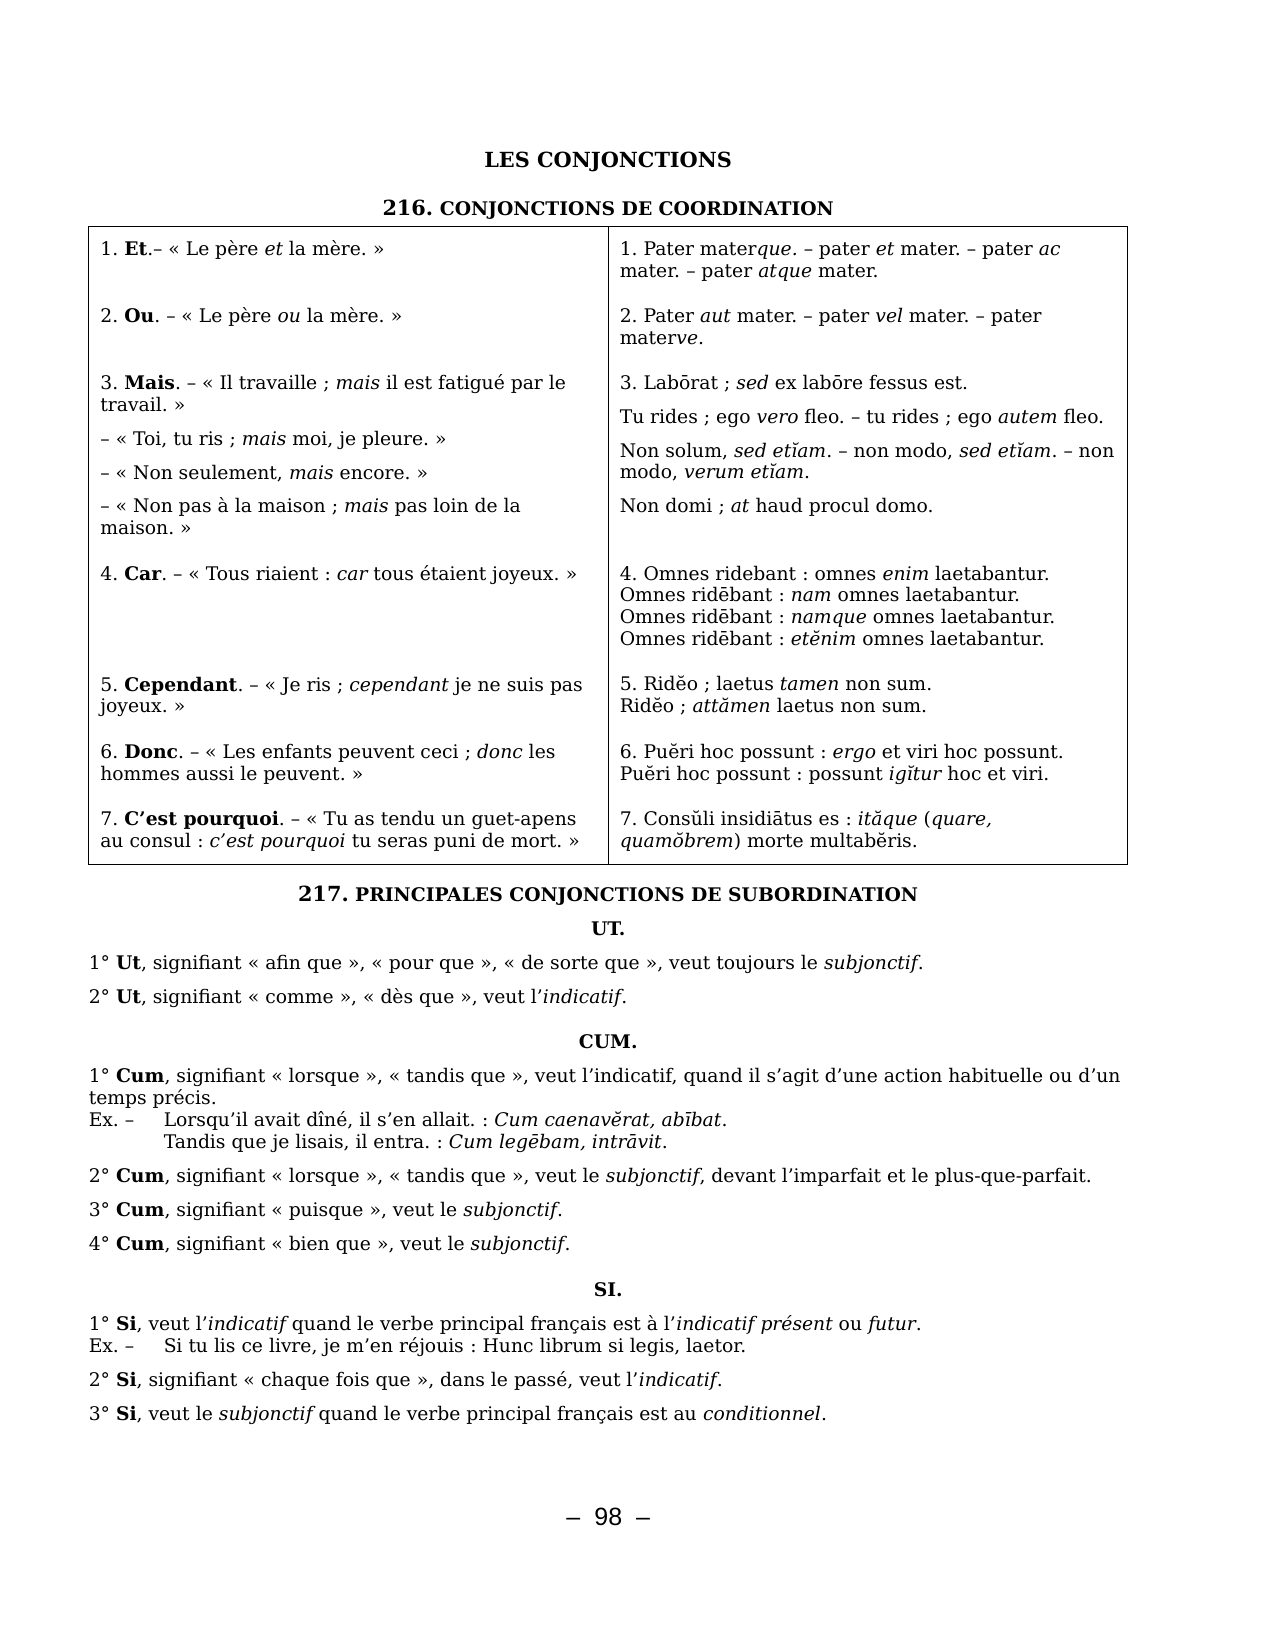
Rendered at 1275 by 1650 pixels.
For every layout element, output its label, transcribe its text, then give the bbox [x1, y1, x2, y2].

table_cell 2. Pater aut mater. – pater vel mater. – pater materve. [609, 293, 1127, 360]
table_header 1. Pater materque. – pater et mater. – pater ac mater. – pater atque mater. [609, 227, 1127, 293]
text 2° Ut, signifiant « comme », « dès que », veut l’indicatif. [88, 986, 1127, 1008]
text 1° Ut, signifiant « afin que », « pour que », « de sorte que », veut toujours le subjonctif. [88, 952, 1127, 974]
text 1° Si, veut l’indicatif quand le verbe principal français est à l’indicatif présent ou futur. Ex. – Si tu lis ce livre, je m’en réjouis : Hunc librum si legis, laetor. [88, 1312, 1127, 1356]
table_cell 3. Mais. – « Il travaille ; mais il est fatigué par le travail. » – « Toi, tu ris ; mais moi, je pleure. » – « Non seulement, mais encore. » – « Non pas à la maison ; mais pas loin de la maison. » [89, 360, 608, 551]
table_cell 5. Cependant. – « Je ris ; cependant je ne suis pas joyeux. » [89, 662, 608, 729]
text 216. CONJONCTIONS DE COORDINATION [88, 196, 1127, 220]
text 2° Si, signifiant « chaque fois que », dans le passé, veut l’indicatif. [88, 1368, 1127, 1390]
text SI. [88, 1278, 1127, 1301]
table_cell 6. Puĕri hoc possunt : ergo et viri hoc possunt. Puĕri hoc possunt : possunt igĭtur hoc et viri. [609, 729, 1127, 796]
table_header 1. Et.– « Le père et la mère. » [89, 227, 608, 293]
table_cell 4. Omnes ridebant : omnes enim laetabantur. Omnes ridēbant : nam omnes laetabantur. Omnes ridēbant : namque omnes laetabantur. Omnes ridēbant : etĕnim omnes laetabantur. [609, 551, 1127, 662]
table_cell 7. C’est pourquoi. – « Tu as tendu un guet-apens au consul : c’est pourquoi tu seras puni de mort. » [89, 796, 608, 863]
text 2° Cum, signifiant « lorsque », « tandis que », veut le subjonctif, devant l’imparfait et le plus-que-parfait. [88, 1165, 1127, 1187]
text UT. [88, 918, 1127, 940]
table_cell 2. Ou. – « Le père ou la mère. » [89, 293, 608, 360]
text 4° Cum, signifiant « bien que », veut le subjonctif. [88, 1233, 1127, 1255]
table_cell 7. Consŭli insidiātus es : ităque (quare, quamŏbrem) morte multabĕris. [609, 796, 1127, 863]
text LES CONJONCTIONS [88, 148, 1127, 172]
text 217. PRINCIPALES CONJONCTIONS DE SUBORDINATION [88, 881, 1127, 906]
text 1° Cum, signifiant « lorsque », « tandis que », veut l’indicatif, quand il s’agit d’une action habituelle ou d’un temps précis. Ex. – Lorsqu’il avait dîné, il s’en allait. : Cum caenavĕrat, abībat. Tandis que je lisais, il entra. : Cum legēbam, intrāvit. [88, 1065, 1127, 1153]
table_cell 5. Ridĕo ; laetus tamen non sum. Ridĕo ; attămen laetus non sum. [609, 662, 1127, 729]
table_cell 6. Donc. – « Les enfants peuvent ceci ; donc les hommes aussi le peuvent. » [89, 729, 608, 796]
text 3° Cum, signifiant « puisque », veut le subjonctif. [88, 1199, 1127, 1221]
text CUM. [88, 1031, 1127, 1053]
text 3° Si, veut le subjonctif quand le verbe principal français est au conditionnel. [88, 1402, 1127, 1424]
table_cell 4. Car. – « Tous riaient : car tous étaient joyeux. » [89, 551, 608, 662]
table_cell 3. Labōrat ; sed ex labōre fessus est. Tu rides ; ego vero fleo. – tu rides ; ego autem fleo. Non solum, sed etĭam. – non modo, sed etĭam. – non modo, verum etĭam. Non domi ; at haud procul domo. [609, 360, 1127, 551]
